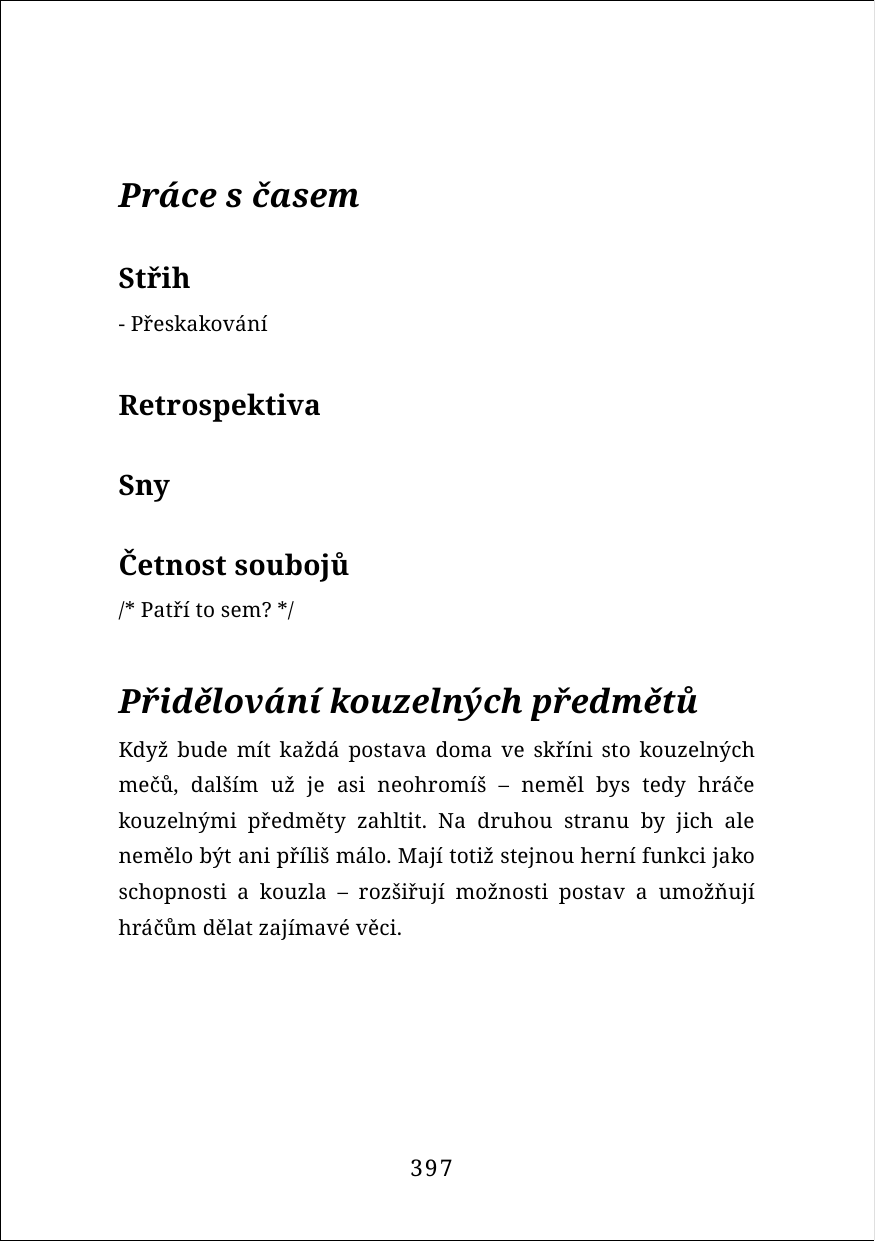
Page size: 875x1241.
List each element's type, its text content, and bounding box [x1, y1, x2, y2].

text Když bude mít každá postava doma ve skříni sto kouzelných mečů, dalším už je asi neohromíš – neměl bys tedy hráče kouzelnými předměty zahltit. Na druhou stranu by jich ale nemělo být ani příliš málo. Mají totiž stejnou herní funkci jako schopnosti a kouzla – rozšiřují možnosti postav a umožňují hráčům dělat zajímavé věci. [118, 735, 756, 941]
subtitle Sny [118, 465, 756, 503]
subtitle Střih [118, 258, 756, 297]
subtitle Práce s časem [118, 172, 756, 217]
subtitle Retrospektiva [118, 386, 756, 424]
subtitle Četnost soubojů [118, 545, 756, 583]
text - Přeskakování [118, 309, 756, 337]
text /* Patří to sem? */ [118, 595, 756, 623]
subtitle Přidělování kouzelných předmětů [118, 678, 756, 723]
